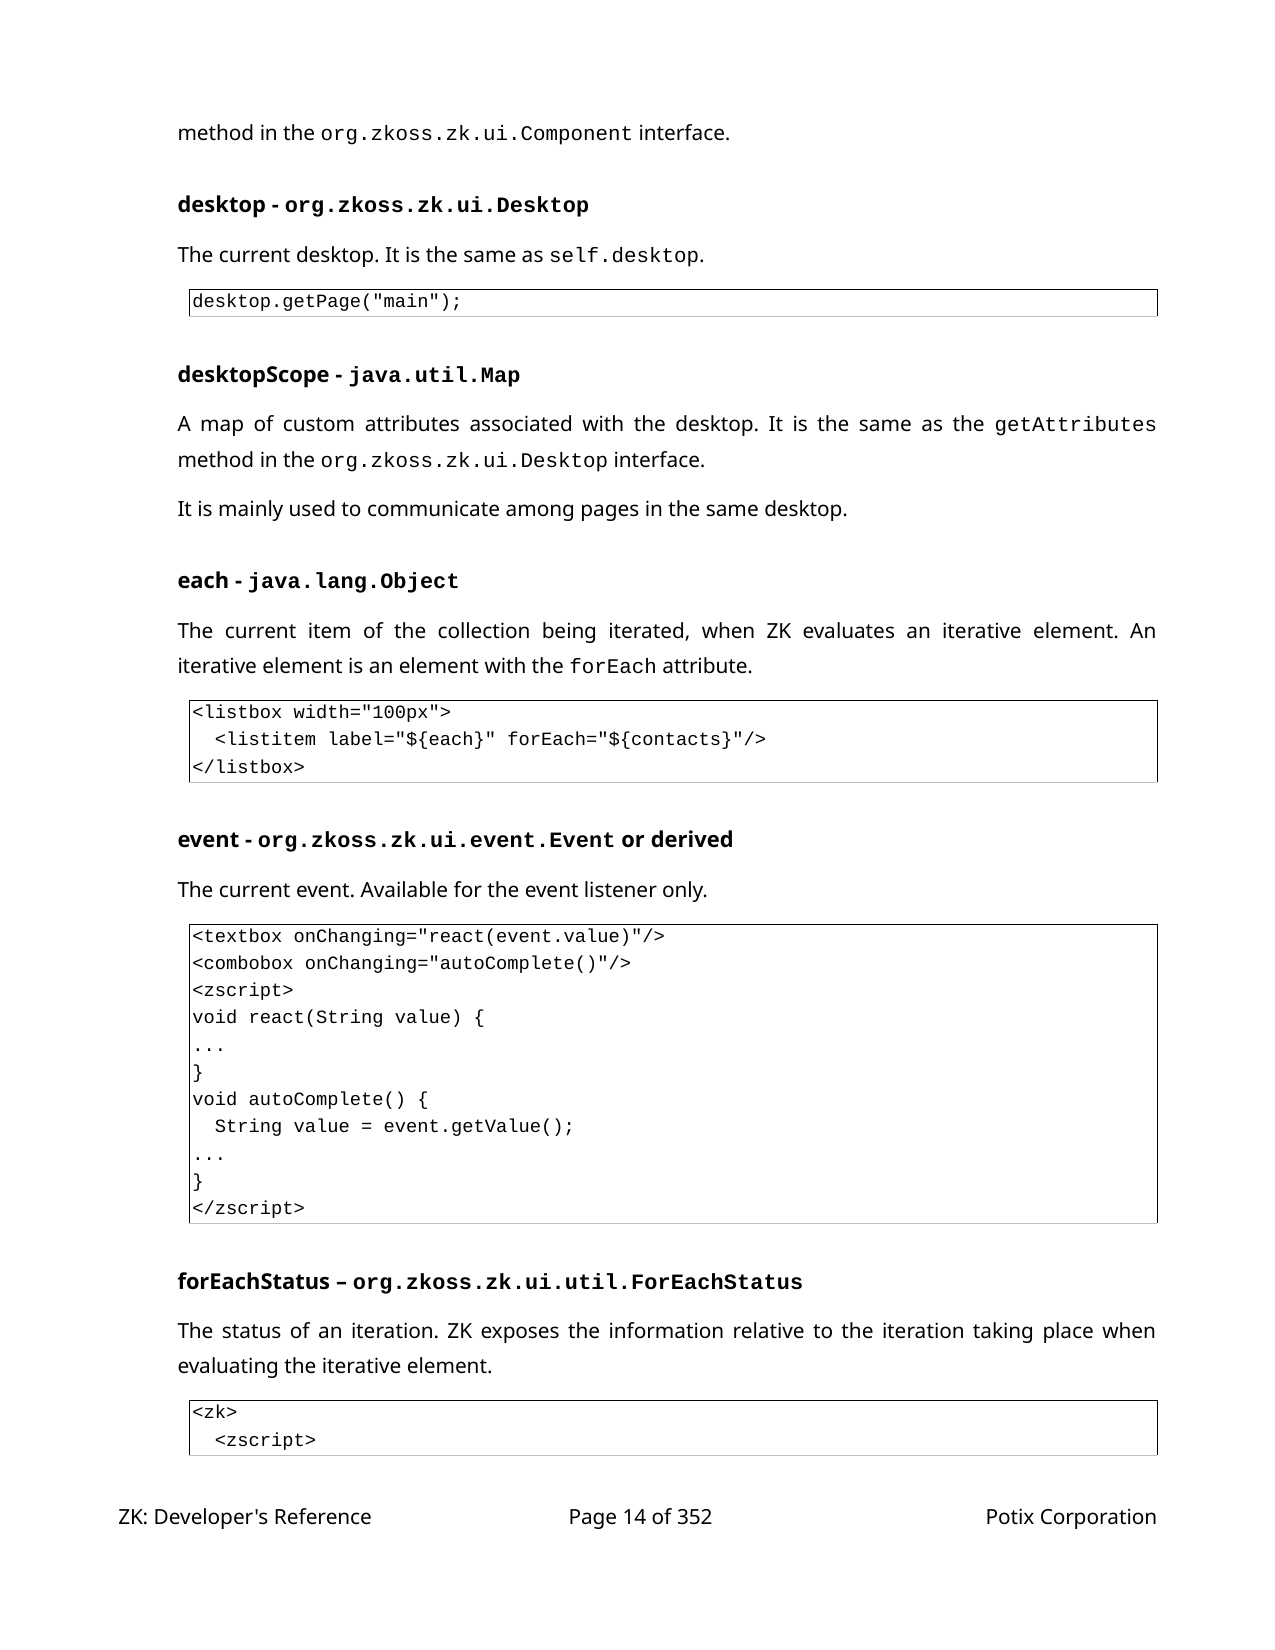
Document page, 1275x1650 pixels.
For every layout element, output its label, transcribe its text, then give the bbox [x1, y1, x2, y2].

text ... [190, 1141, 1157, 1166]
subtitle each - java.lang.Object [177, 565, 1157, 595]
text <zscript> [190, 1427, 1157, 1455]
text method in the org.zkoss.zk.ui.Component interface. [177, 118, 1157, 147]
text ... [190, 1033, 1157, 1057]
text } [190, 1168, 1157, 1193]
text <zk> [190, 1401, 1157, 1424]
text It is mainly used to communicate among pages in the same desktop. [177, 494, 1157, 522]
text <zscript> [190, 978, 1157, 1002]
subtitle desktopScope - java.util.Map [177, 359, 1157, 389]
text <textbox onChanging="react(event.value)"/> [190, 925, 1157, 948]
subtitle forEachStatus – org.zkoss.zk.ui.util.ForEachStatus [177, 1266, 1157, 1296]
text <combobox onChanging="autoComplete()"/> [190, 951, 1157, 975]
text <listitem label="${each}" forEach="${contacts}"/> [190, 727, 1157, 752]
text <listbox width="100px"> [190, 701, 1157, 724]
text </listbox> [190, 754, 1157, 782]
text The current item of the collection being iterated, when ZK evaluates an iterative element. An iterative element is an element with the forEach attribute. [177, 616, 1157, 679]
text </zscript> [190, 1196, 1157, 1223]
text A map of custom attributes associated with the desktop. It is the same as the getAttributes method in the org.zkoss.zk.ui.Desktop interface. [177, 409, 1157, 474]
text String value = event.getValue(); [190, 1114, 1157, 1138]
text The status of an iteration. ZK exposes the information relative to the iteration taking place when evaluating the iterative element. [177, 1316, 1157, 1380]
text The current event. Available for the event listener only. [177, 875, 1157, 903]
text } [190, 1060, 1157, 1084]
text void autoComplete() { [190, 1087, 1157, 1111]
text The current desktop. It is the same as self.desktop. [177, 240, 1157, 268]
subtitle desktop - org.zkoss.zk.ui.Desktop [177, 189, 1157, 219]
text desktop.getPage("main"); [190, 290, 1157, 316]
subtitle event - org.zkoss.zk.ui.event.Event or derived [177, 824, 1157, 854]
text void react(String value) { [190, 1005, 1157, 1030]
